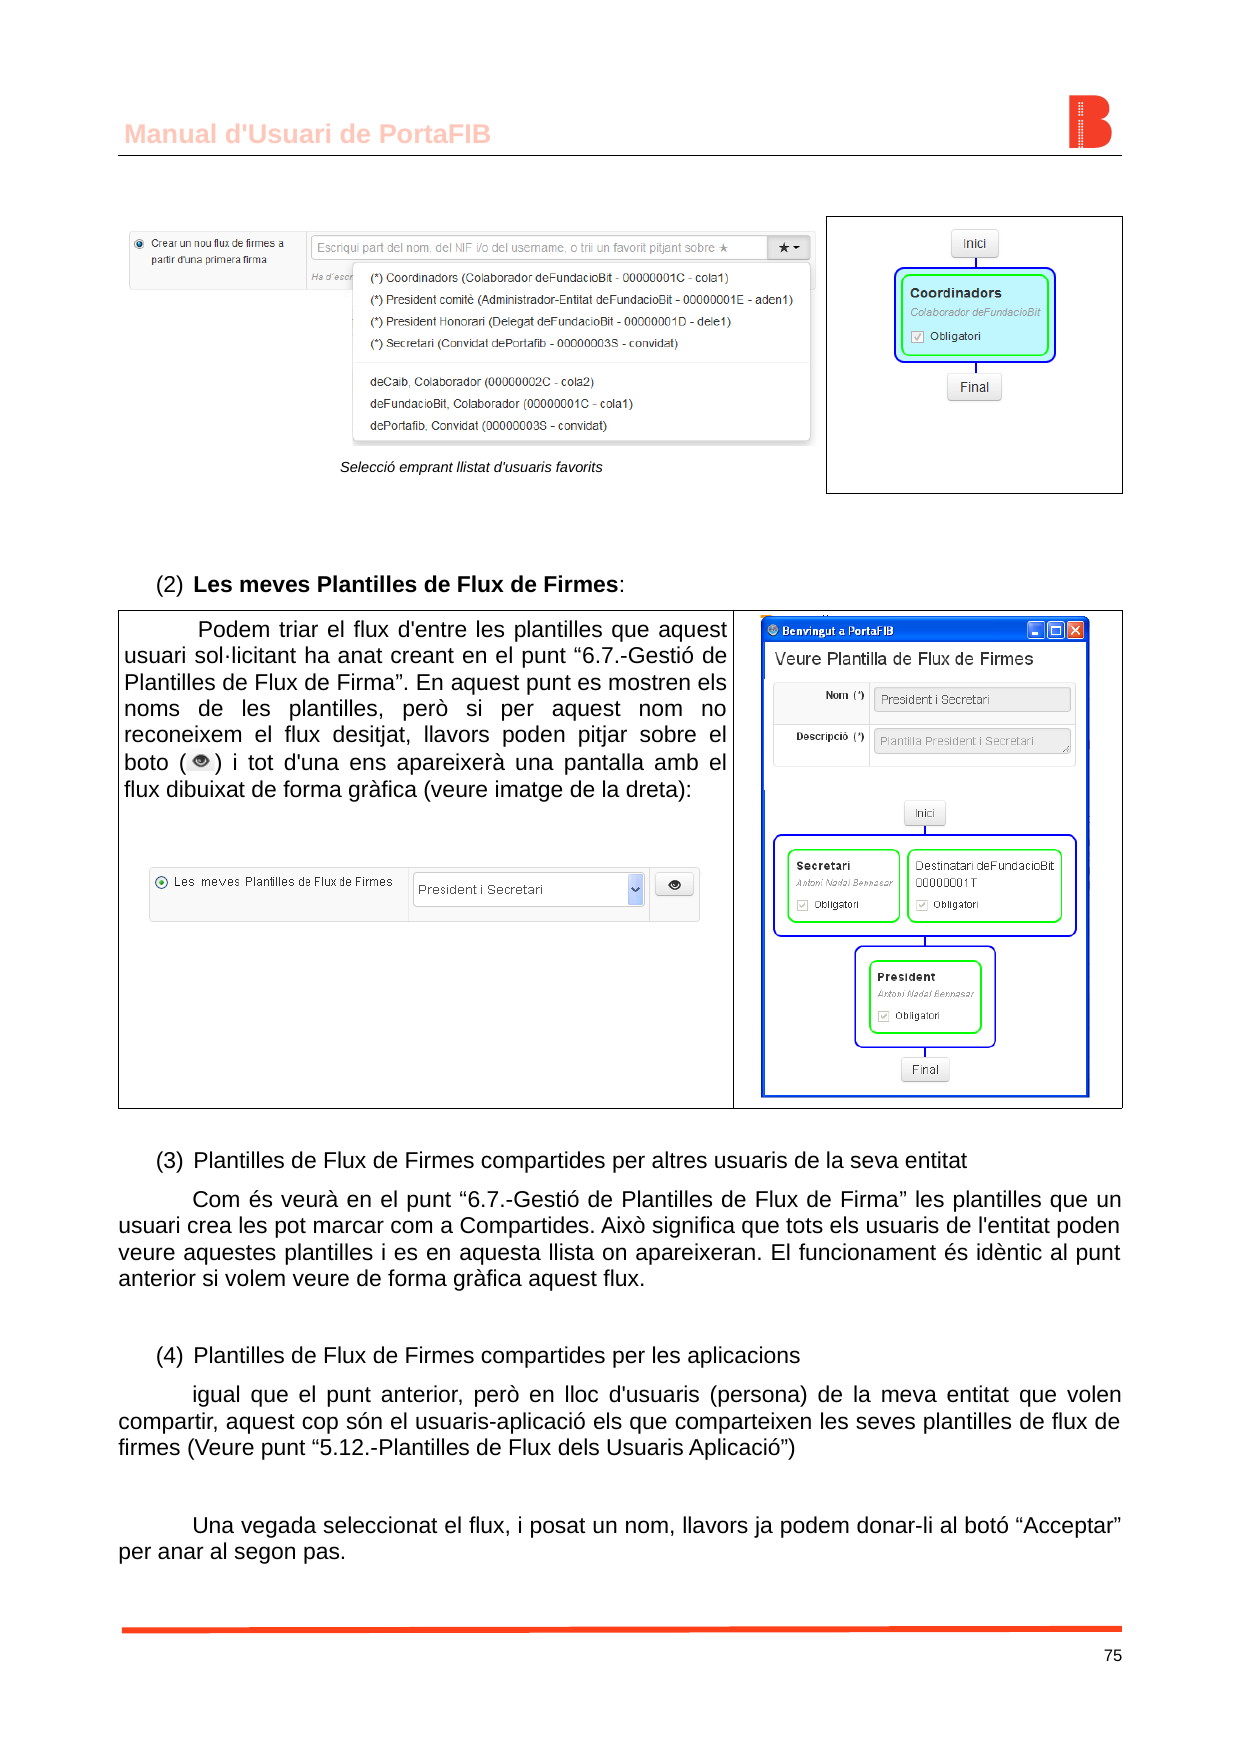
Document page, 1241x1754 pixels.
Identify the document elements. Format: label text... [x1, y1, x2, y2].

list Les meves Plantilles de Flux de Firmes: [156, 571, 1122, 597]
text igual que el punt anterior, però en lloc d'usuaris (persona) de la meva entitat que volen compartir, aquest cop són el usuaris-aplicació els que comparteixen les seves plantilles de flux de firmes (Veure punt “5.12.-Plantilles de Flux dels Usuaris Aplicació”) [118, 1381, 1122, 1460]
list Plantilles de Flux de Firmes compartides per les aplicacions [156, 1342, 1122, 1369]
picture [123, 221, 821, 446]
text Com és veurà en el punt “6.7.-Gestió de Plantilles de Flux de Firma” les plantilles que un usuari crea les pot marcar com a Compartides. Això significa que tots els usuaris de l'entitat poden veure aquestes plantilles i es en aquesta llista on apareixeran. El funcionament és idèntic al punt anterior si volem veure de forma gràfica aquest flux. [118, 1186, 1122, 1291]
list Plantilles de Flux de Firmes compartides per altres usuaris de la seva entitat [156, 1147, 1122, 1173]
text Una vegada seleccionat el flux, i posat un nom, llavors ja podem donar-li al botó “Acceptar” per anar al segon pas. [118, 1512, 1122, 1564]
picture [1063, 94, 1117, 150]
picture [186, 747, 215, 771]
table_header Podem triar el flux d'entre les plantilles que aquest usuari sol·licitant ha anat creant en el punt “6.7.-Gestió de Plantilles de Flux de Firma”. En aquest punt es mostren els noms de les plantilles, però si per aquest nom no reconeixem el flux desitjat, llavors poden pitjar sobre el boto () i tot d'una ens apareixerà una pantalla amb el flux dibuixat de forma gràfica (veure imatge de la dreta): [119, 611, 733, 1108]
picture [885, 221, 1063, 412]
table_header [734, 611, 1122, 1108]
table_header Selecció emprant llistat d'usuaris favorits [118, 216, 826, 493]
picture [137, 853, 714, 931]
picture [760, 615, 1095, 1103]
table_header [827, 217, 1122, 493]
